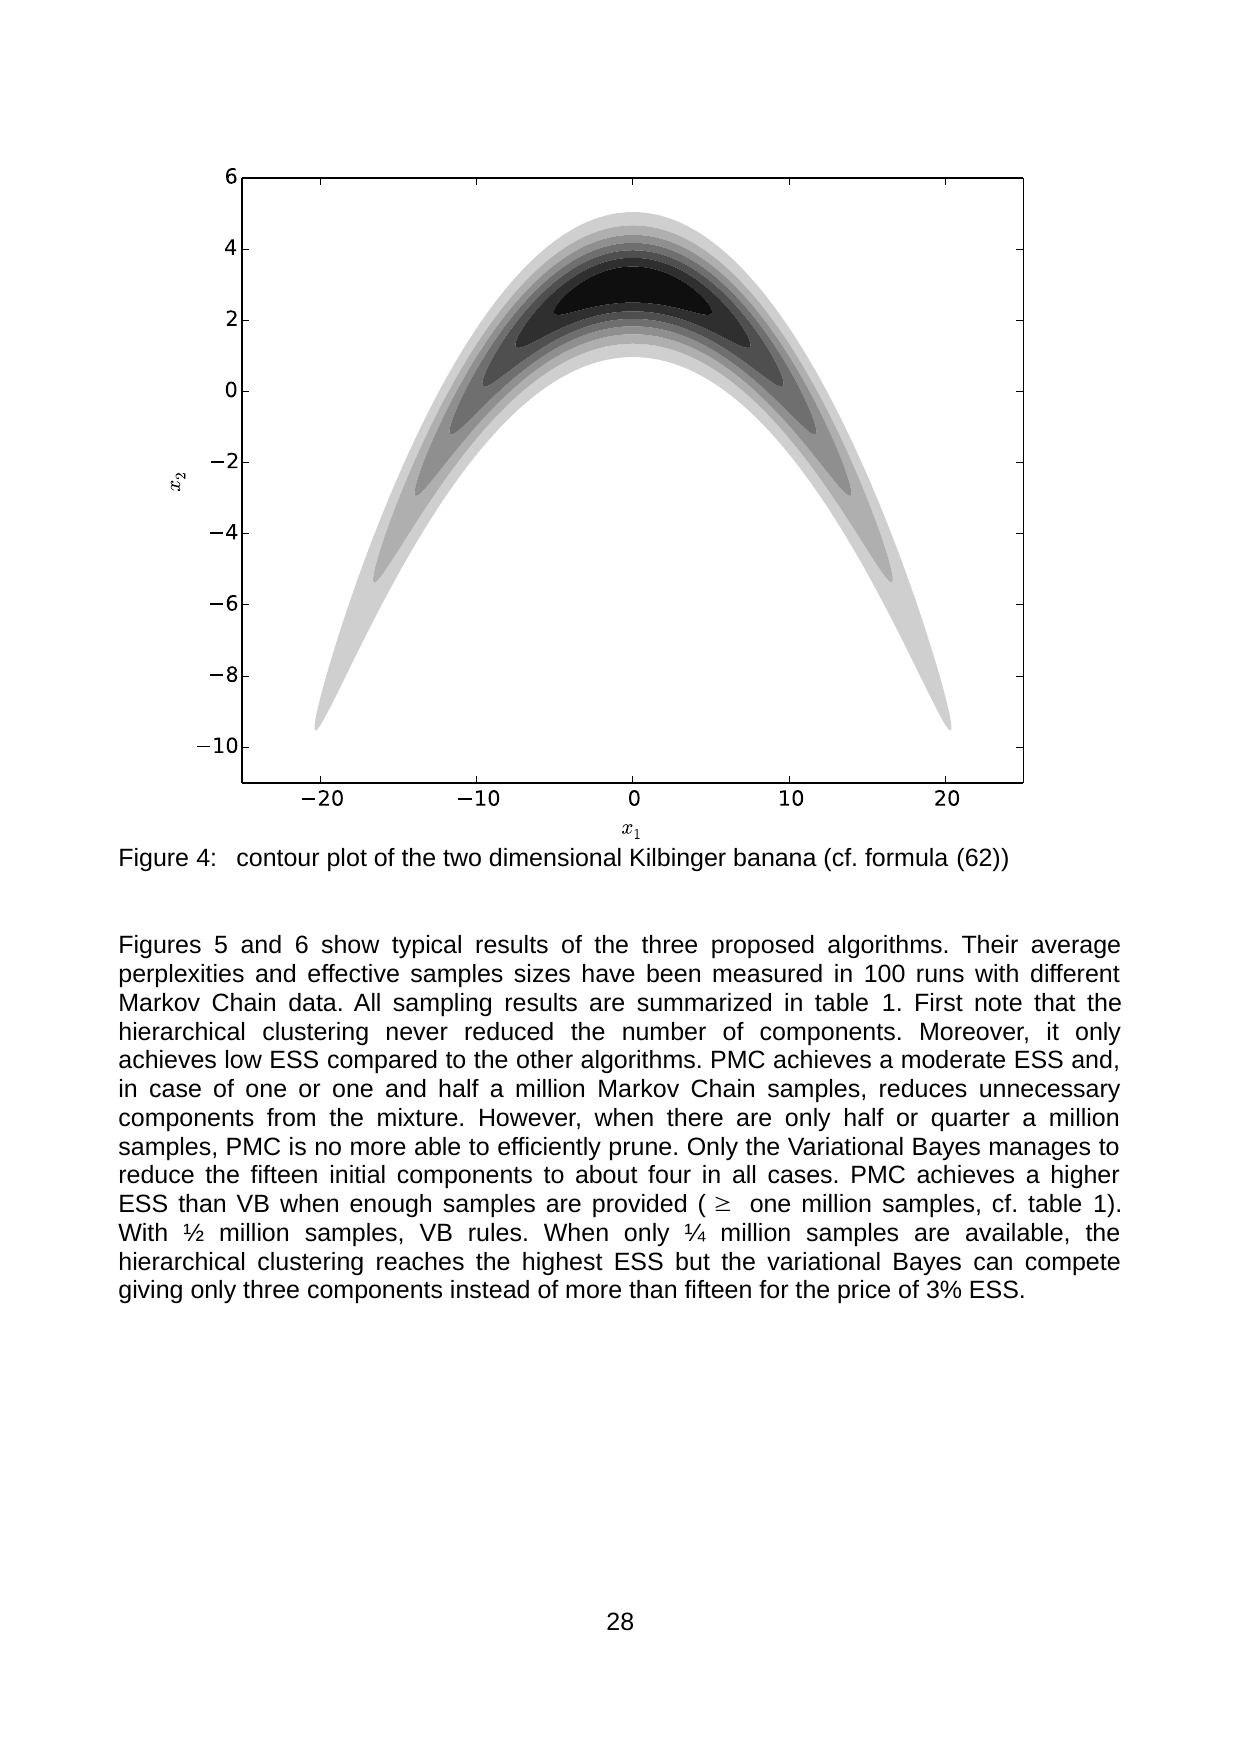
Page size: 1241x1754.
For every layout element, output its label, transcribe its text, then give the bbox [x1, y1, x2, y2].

text Figures 5 and 6 show typical results of the three proposed algorithms. Their average perplexities and effective samples sizes have been measured in 100 runs with different Markov Chain data. All sampling results are summarized in table 1. First note that the hierarchical clustering never reduced the number of components. Moreover, it only achieves low ESS compared to the other algorithms. PMC achieves a moderate ESS and, in case of one or one and half a million Markov Chain samples, reduces unnecessary components from the mixture. However, when there are only half or quarter a million samples, PMC is no more able to efficiently prune. Only the Variational Bayes manages to reduce the fifteen initial components to about four in all cases. PMC achieves a higher ESS than VB when enough samples are provided ( one million samples, cf. table 1). With ½ million samples, VB rules. When only ¼ million samples are available, the hierarchical clustering reaches the highest ESS but the variational Bayes can compete giving only three components instead of more than fifteen for the price of 3% ESS. [118, 931, 1122, 1304]
text Figure 4: contour plot of the two dimensional Kilbinger banana (cf. formula (62)) [118, 118, 1122, 871]
